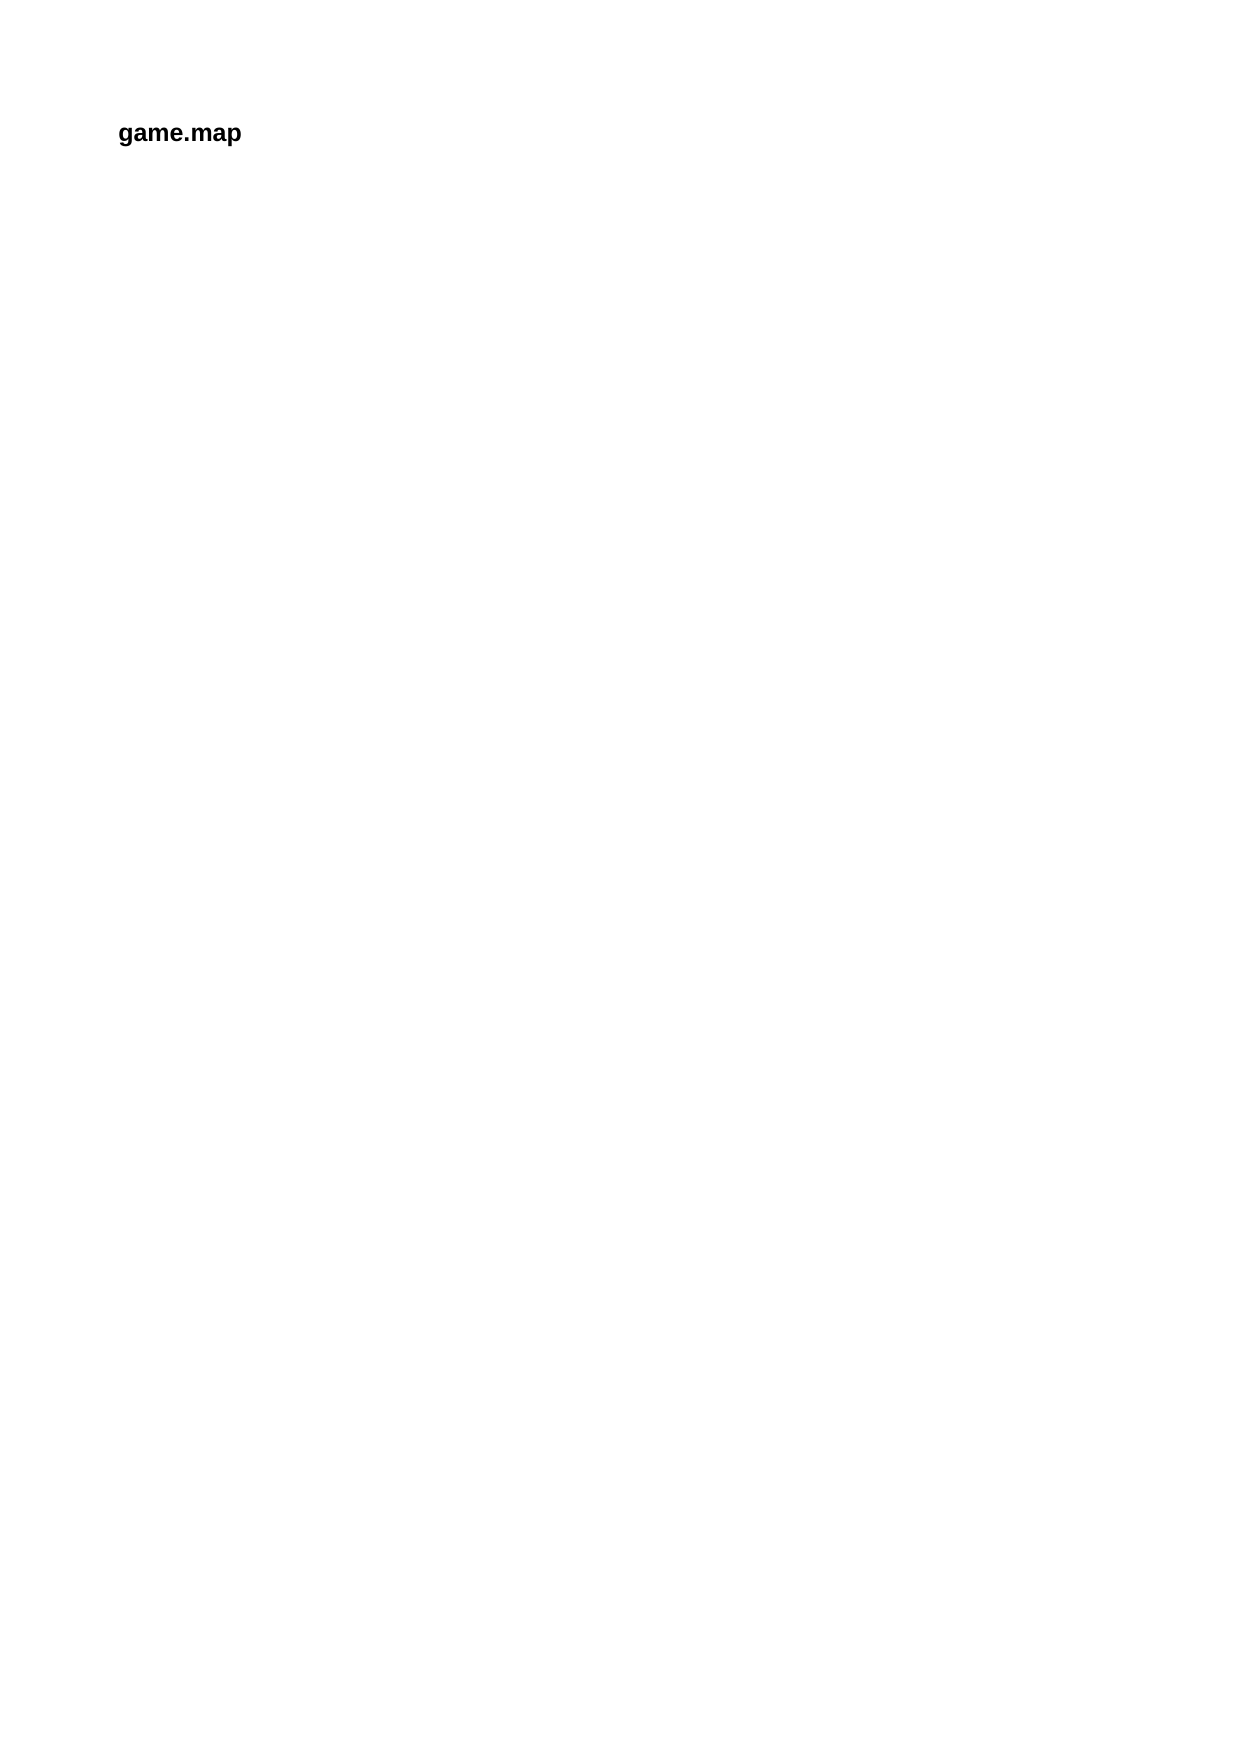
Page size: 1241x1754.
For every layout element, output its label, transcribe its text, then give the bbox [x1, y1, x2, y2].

subtitle game.map [118, 118, 1122, 147]
